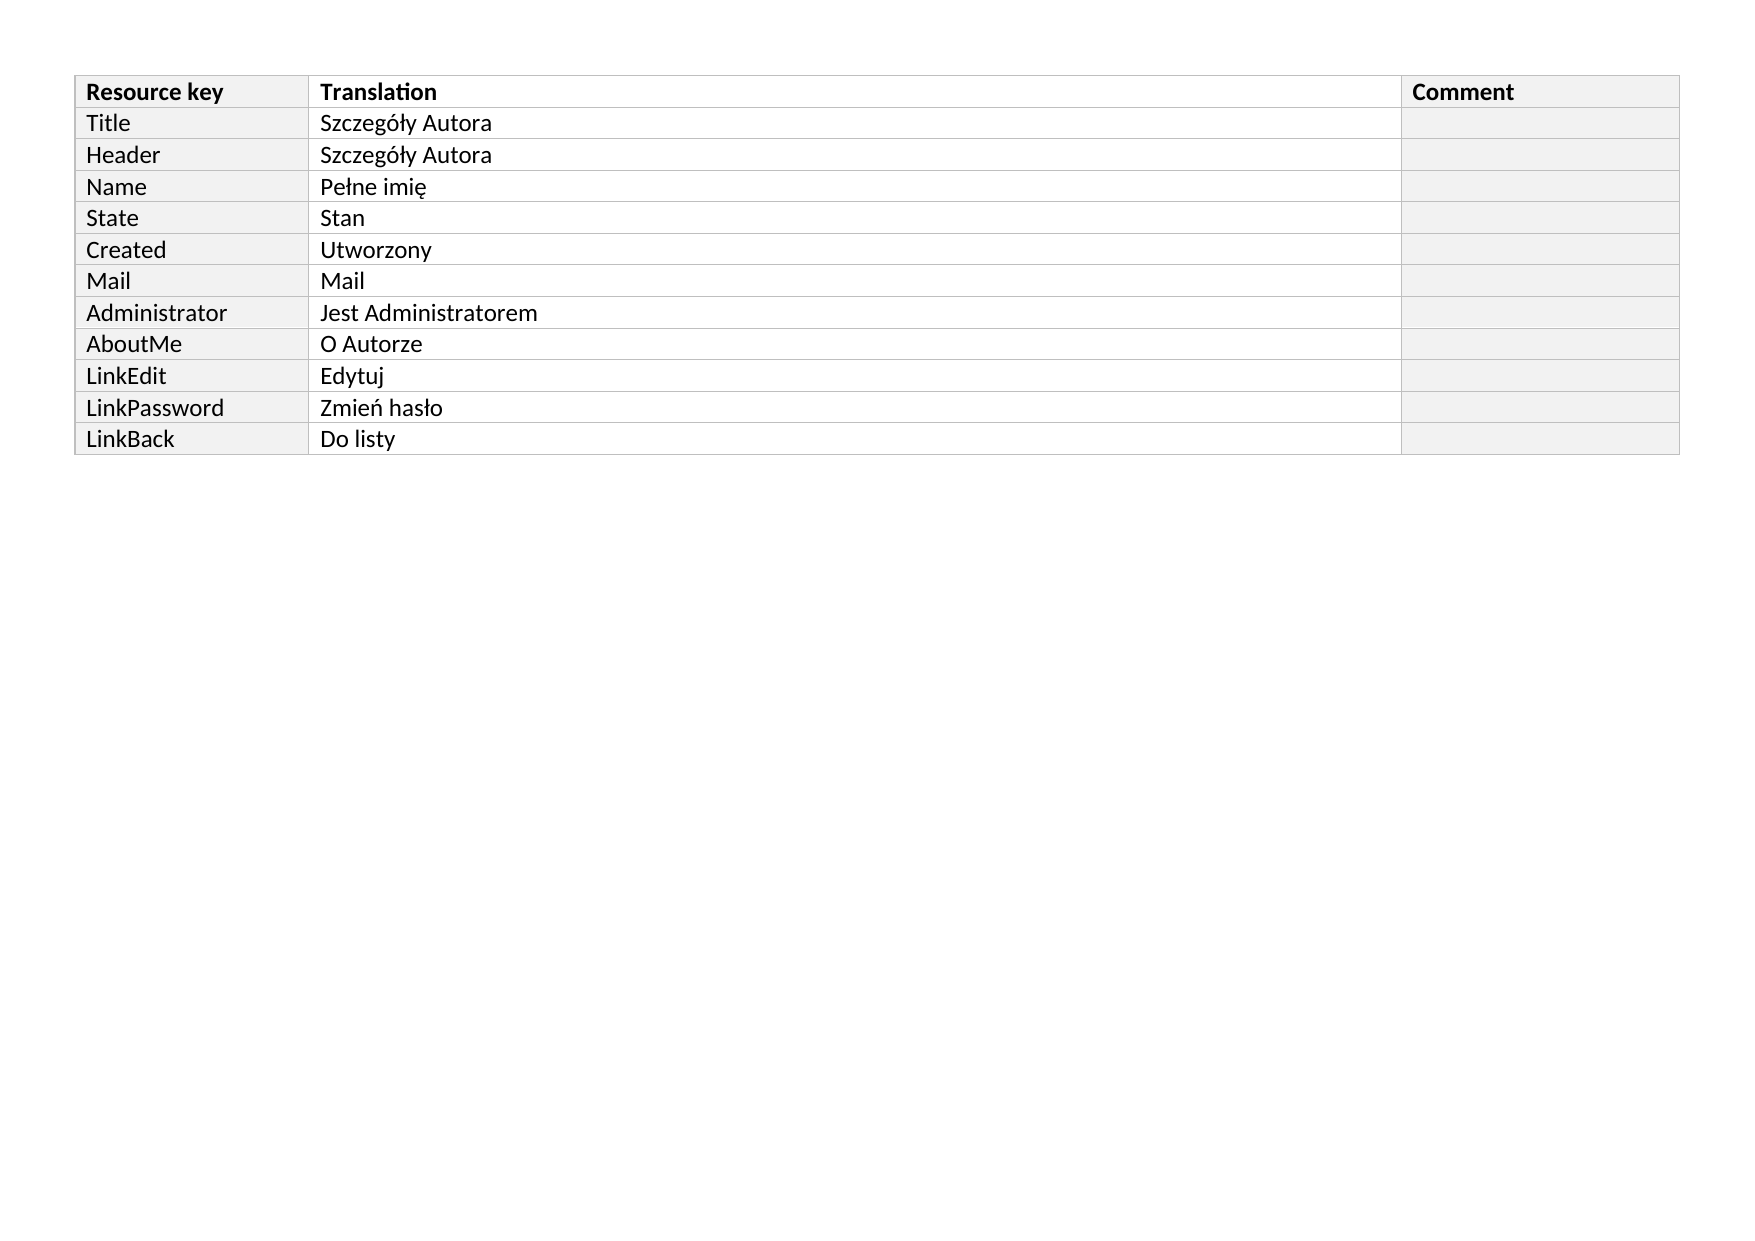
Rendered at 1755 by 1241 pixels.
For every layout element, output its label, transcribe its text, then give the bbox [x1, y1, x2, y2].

table_cell Jest Administratorem [309, 297, 1401, 327]
table_cell [1402, 297, 1679, 327]
table_cell State [76, 202, 308, 233]
table_cell [1402, 171, 1679, 201]
table_cell Zmień hasło [309, 392, 1401, 422]
table_cell Szczegóły Autora [309, 108, 1401, 138]
table_cell [1402, 234, 1679, 264]
table_cell Header [76, 139, 308, 170]
table_cell [1402, 108, 1679, 138]
table_cell Mail [309, 265, 1401, 296]
table_header Comment [1402, 76, 1679, 107]
table_cell LinkEdit [76, 360, 308, 391]
table_cell Stan [309, 202, 1401, 233]
table_cell LinkPassword [76, 392, 308, 422]
table_cell Name [76, 171, 308, 201]
table_cell Title [76, 108, 308, 138]
table_cell [1402, 202, 1679, 233]
table_cell Edytuj [309, 360, 1401, 391]
table_header Resource key [76, 76, 308, 107]
table_cell [1402, 265, 1679, 296]
table_cell [1402, 360, 1679, 391]
table_cell [1402, 329, 1679, 359]
table_cell AboutMe [76, 329, 308, 359]
table_cell Pełne imię [309, 171, 1401, 201]
table_cell [1402, 139, 1679, 170]
table_cell Utworzony [309, 234, 1401, 264]
table_cell Created [76, 234, 308, 264]
table_cell LinkBack [76, 423, 308, 454]
table_header Translation [309, 76, 1401, 107]
table_cell Do listy [309, 423, 1401, 454]
table_cell O Autorze [309, 329, 1401, 359]
table_cell [1402, 423, 1679, 454]
table_cell Szczegóły Autora [309, 139, 1401, 170]
table_cell Administrator [76, 297, 308, 327]
table_cell Mail [76, 265, 308, 296]
table_cell [1402, 392, 1679, 422]
